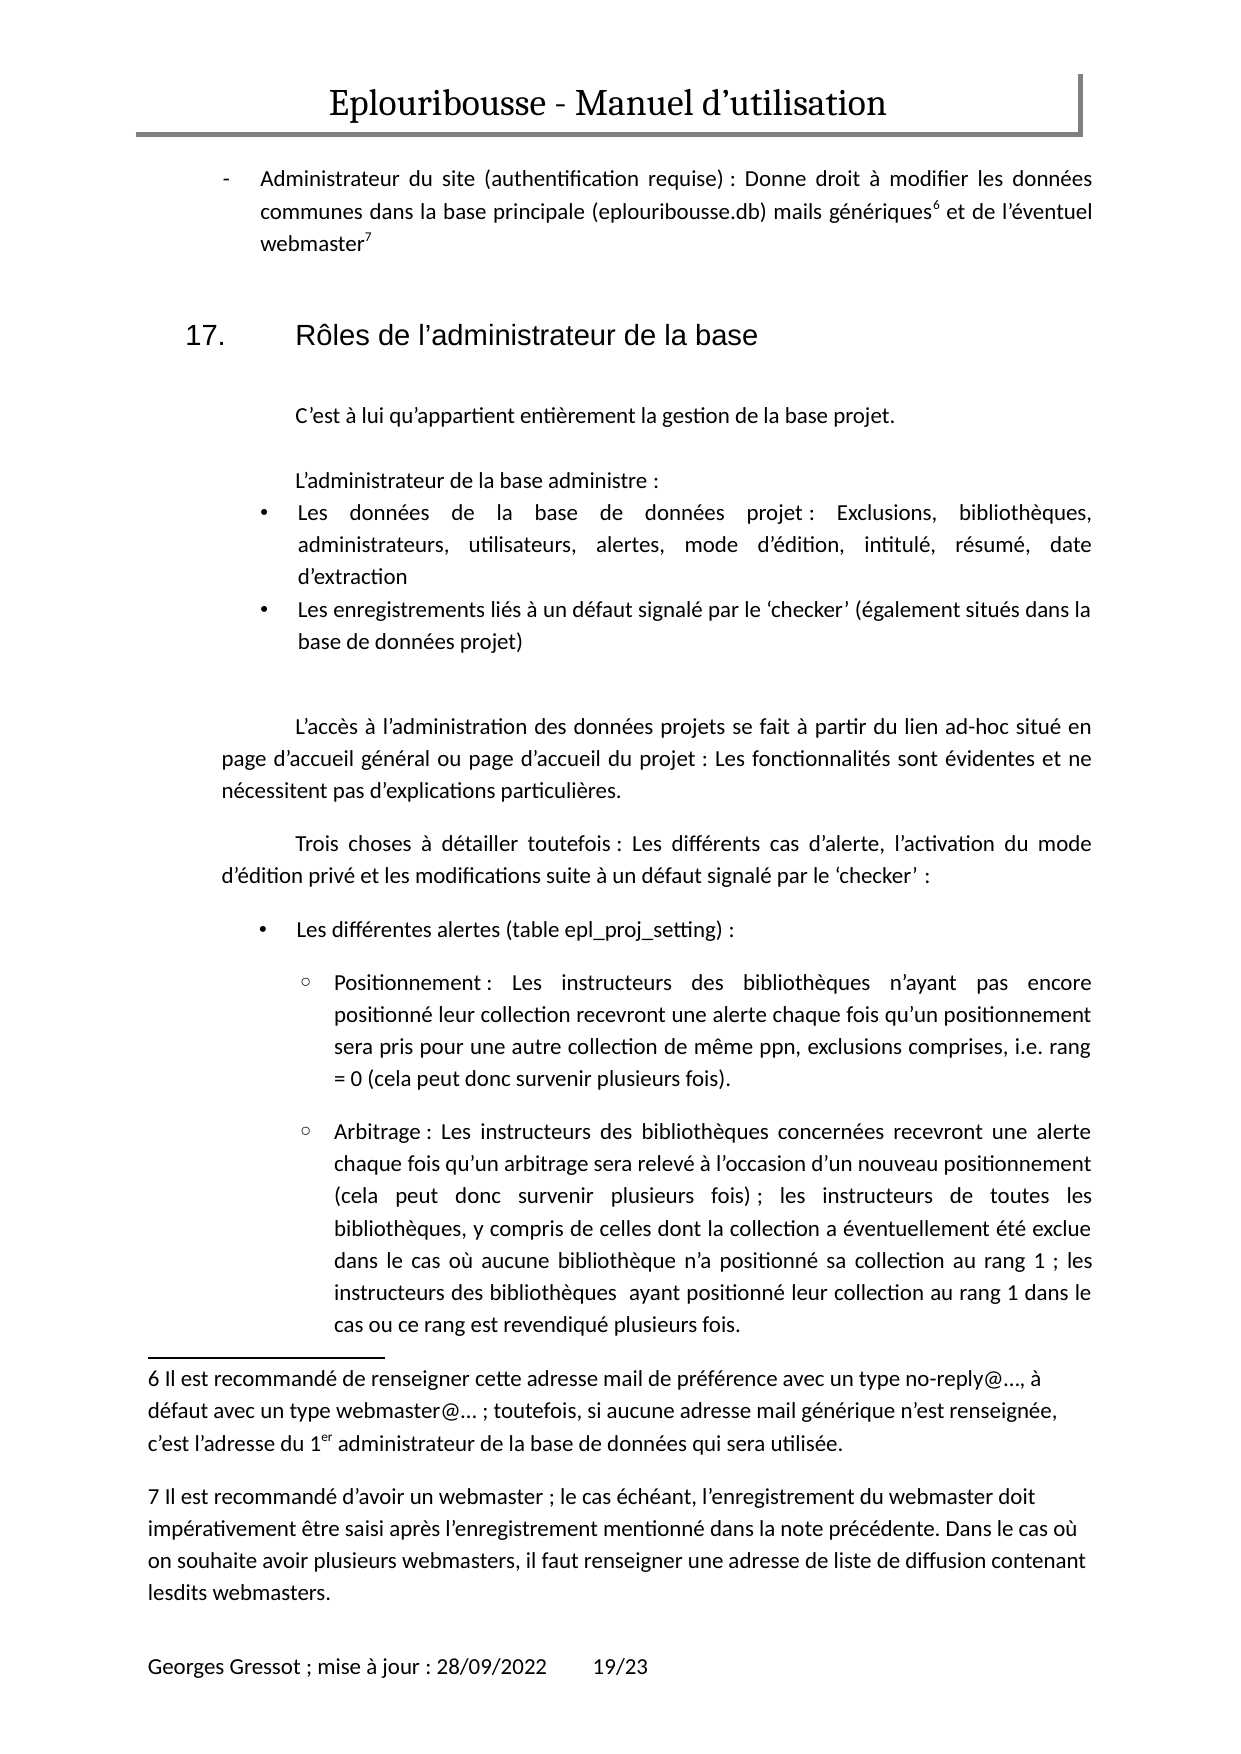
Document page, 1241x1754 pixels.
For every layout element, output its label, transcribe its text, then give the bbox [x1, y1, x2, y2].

list Administrateur du site (authentification requise) : Donne droit à modifier les données communes dans la base principale (eplouribousse.db) mails génériques et de l’éventuel webmaster [223, 164, 1093, 257]
list Les enregistrements liés à un défaut signalé par le ‘checker’ (également situés dans la base de données projet) [260, 595, 1093, 655]
list Il est recommandé de renseigner cette adresse mail de préférence avec un type no-reply@…, à défaut avec un type webmaster@… ; toutefois, si aucune adresse mail générique n’est renseignée, c’est l’adresse du 1er administrateur de la base de données qui sera utilisée. [148, 1364, 1093, 1457]
list Positionnement : Les instructeurs des bibliothèques n’ayant pas encore positionné leur collection recevront une alerte chaque fois qu’un positionnement sera pris pour une autre collection de même ppn, exclusions comprises, i.e. rang = 0 (cela peut donc survenir plusieurs fois). [296, 968, 1093, 1092]
list Arbitrage : Les instructeurs des bibliothèques concernées recevront une alerte chaque fois qu’un arbitrage sera relevé à l’occasion d’un nouveau positionnement (cela peut donc survenir plusieurs fois) ; les instructeurs de toutes les bibliothèques, y compris de celles dont la collection a éventuellement été exclue dans le cas où aucune bibliothèque n’a positionné sa collection au rang 1 ; les instructeurs des bibliothèques ayant positionné leur collection au rang 1 dans le cas ou ce rang est revendiqué plusieurs fois. [296, 1117, 1093, 1338]
subtitle Rôles de l’administrateur de la base [185, 318, 1093, 352]
list Les données de la base de données projet : Exclusions, bibliothèques, administrateurs, utilisateurs, alertes, mode d’édition, intitulé, résumé, date d’extraction [260, 498, 1093, 591]
list Les différentes alertes (table epl_proj_setting) : [259, 915, 1093, 943]
text L’accès à l’administration des données projets se fait à partir du lien ad-hoc situé en page d’accueil général ou page d’accueil du projet : Les fonctionnalités sont évidentes et ne nécessitent pas d’explications particulières. [221, 712, 1093, 804]
list L’administrateur de la base administre : [223, 466, 1093, 494]
list C’est à lui qu’appartient entièrement la gestion de la base projet. [223, 402, 1093, 429]
text Trois choses à détailler toutefois : Les différents cas d’alerte, l’activation du mode d’édition privé et les modifications suite à un défaut signalé par le ‘checker’ : [221, 829, 1093, 890]
list Il est recommandé d’avoir un webmaster ; le cas échéant, l’enregistrement du webmaster doit impérativement être saisi après l’enregistrement mentionné dans la note précédente. Dans le cas où on souhaite avoir plusieurs webmasters, il faut renseigner une adresse de liste de diffusion contenant lesdits webmasters. [148, 1482, 1093, 1606]
